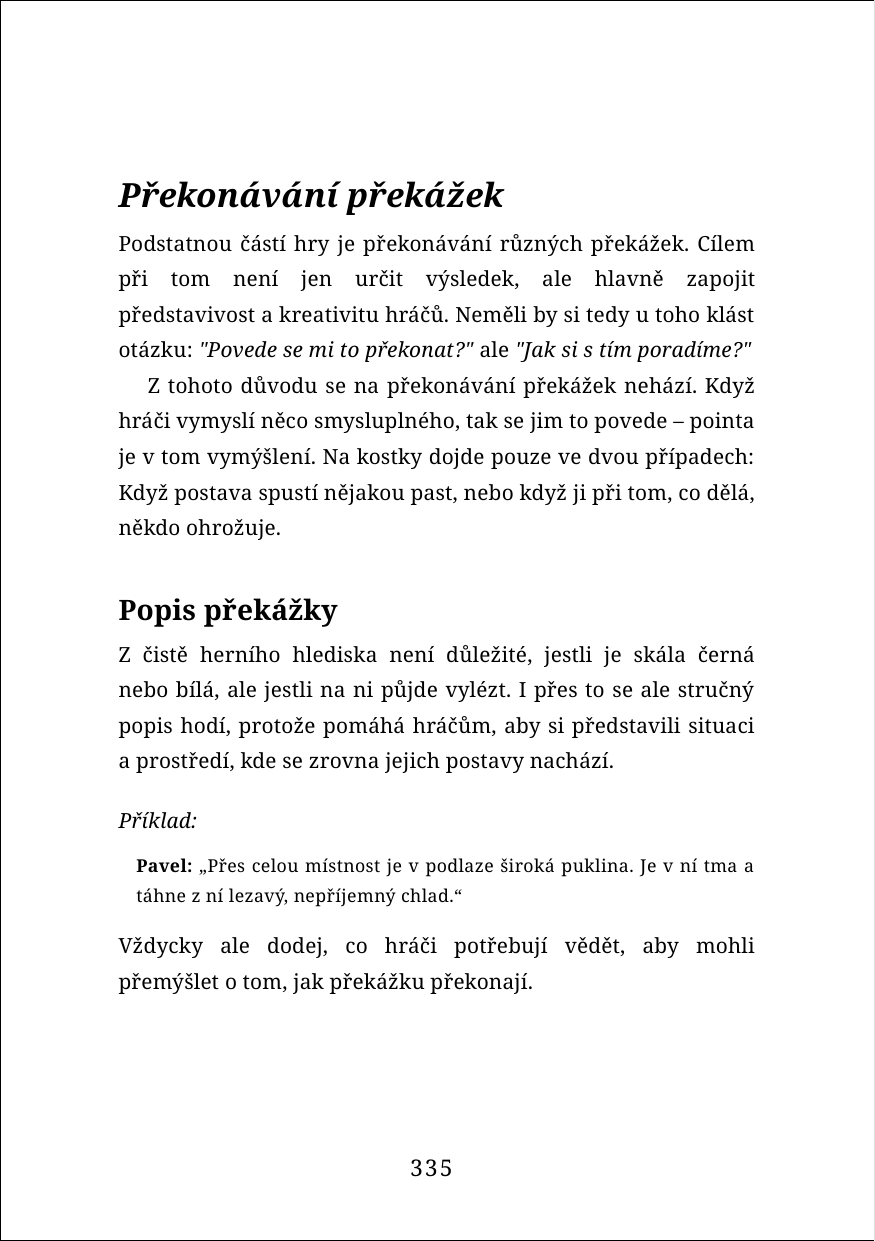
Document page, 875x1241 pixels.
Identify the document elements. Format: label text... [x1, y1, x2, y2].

text Pavel: „Přes celou místnost je v podlaze široká puklina. Je v ní tma a táhne z ní lezavý, nepříjemný chlad.“ [136, 853, 756, 907]
text Příklad: [118, 806, 756, 834]
text Z čistě herního hlediska není důležité, jestli je skála černá nebo bílá, ale jestli na ni půjde vylézt. I přes to se ale stručný popis hodí, protože pomáhá hráčům, aby si představili situaci a prostředí, kde se zrovna jejich postavy nachází. [118, 640, 756, 775]
subtitle Popis překážky [118, 590, 756, 628]
text Podstatnou částí hry je překonávání různých překážek. Cílem při tom není jen určit výsledek, ale hlavně zapojit představivost a kreativitu hráčů. Neměli by si tedy u toho klást otázku: "Povede se mi to překonat?" ale "Jak si s tím poradíme?" Z tohoto důvodu se na překonávání překážek nehází. Když hráči vymyslí něco smysluplného, tak se jim to povede – pointa je v tom vymýšlení. Na kostky dojde pouze ve dvou případech: Když postava spustí nějakou past, nebo když ji při tom, co dělá, někdo ohrožuje. [118, 229, 756, 542]
text Vždycky ale dodej, co hráči potřebují vědět, aby mohli přemýšlet o tom, jak překážku překonají. [118, 931, 756, 995]
subtitle Překonávání překážek [118, 172, 756, 217]
